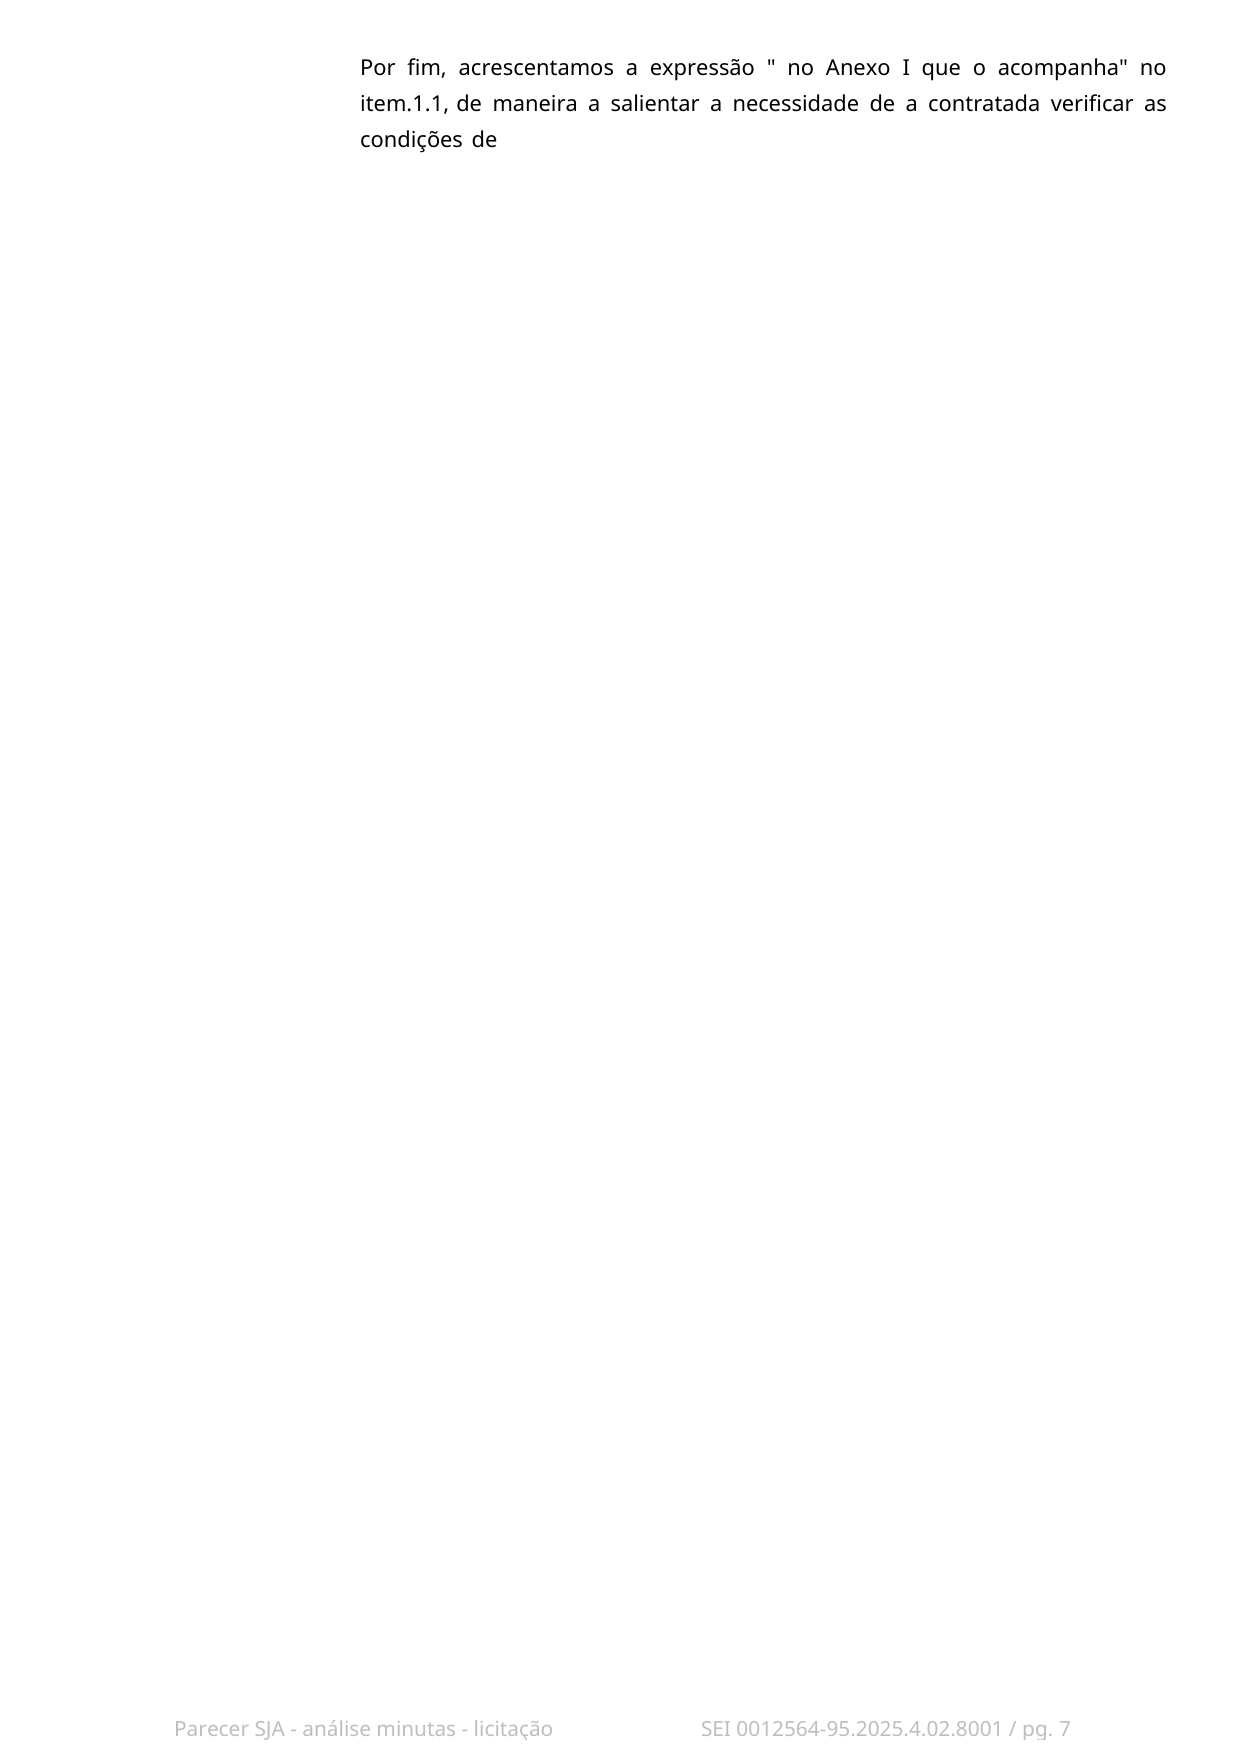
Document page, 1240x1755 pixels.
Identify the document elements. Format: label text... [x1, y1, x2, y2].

text Por fim, acrescentamos a expressão " no Anexo I que o acompanha" no item.1.1, de maneira a salientar a necessidade de a contratada verificar as condições de [360, 52, 1168, 153]
